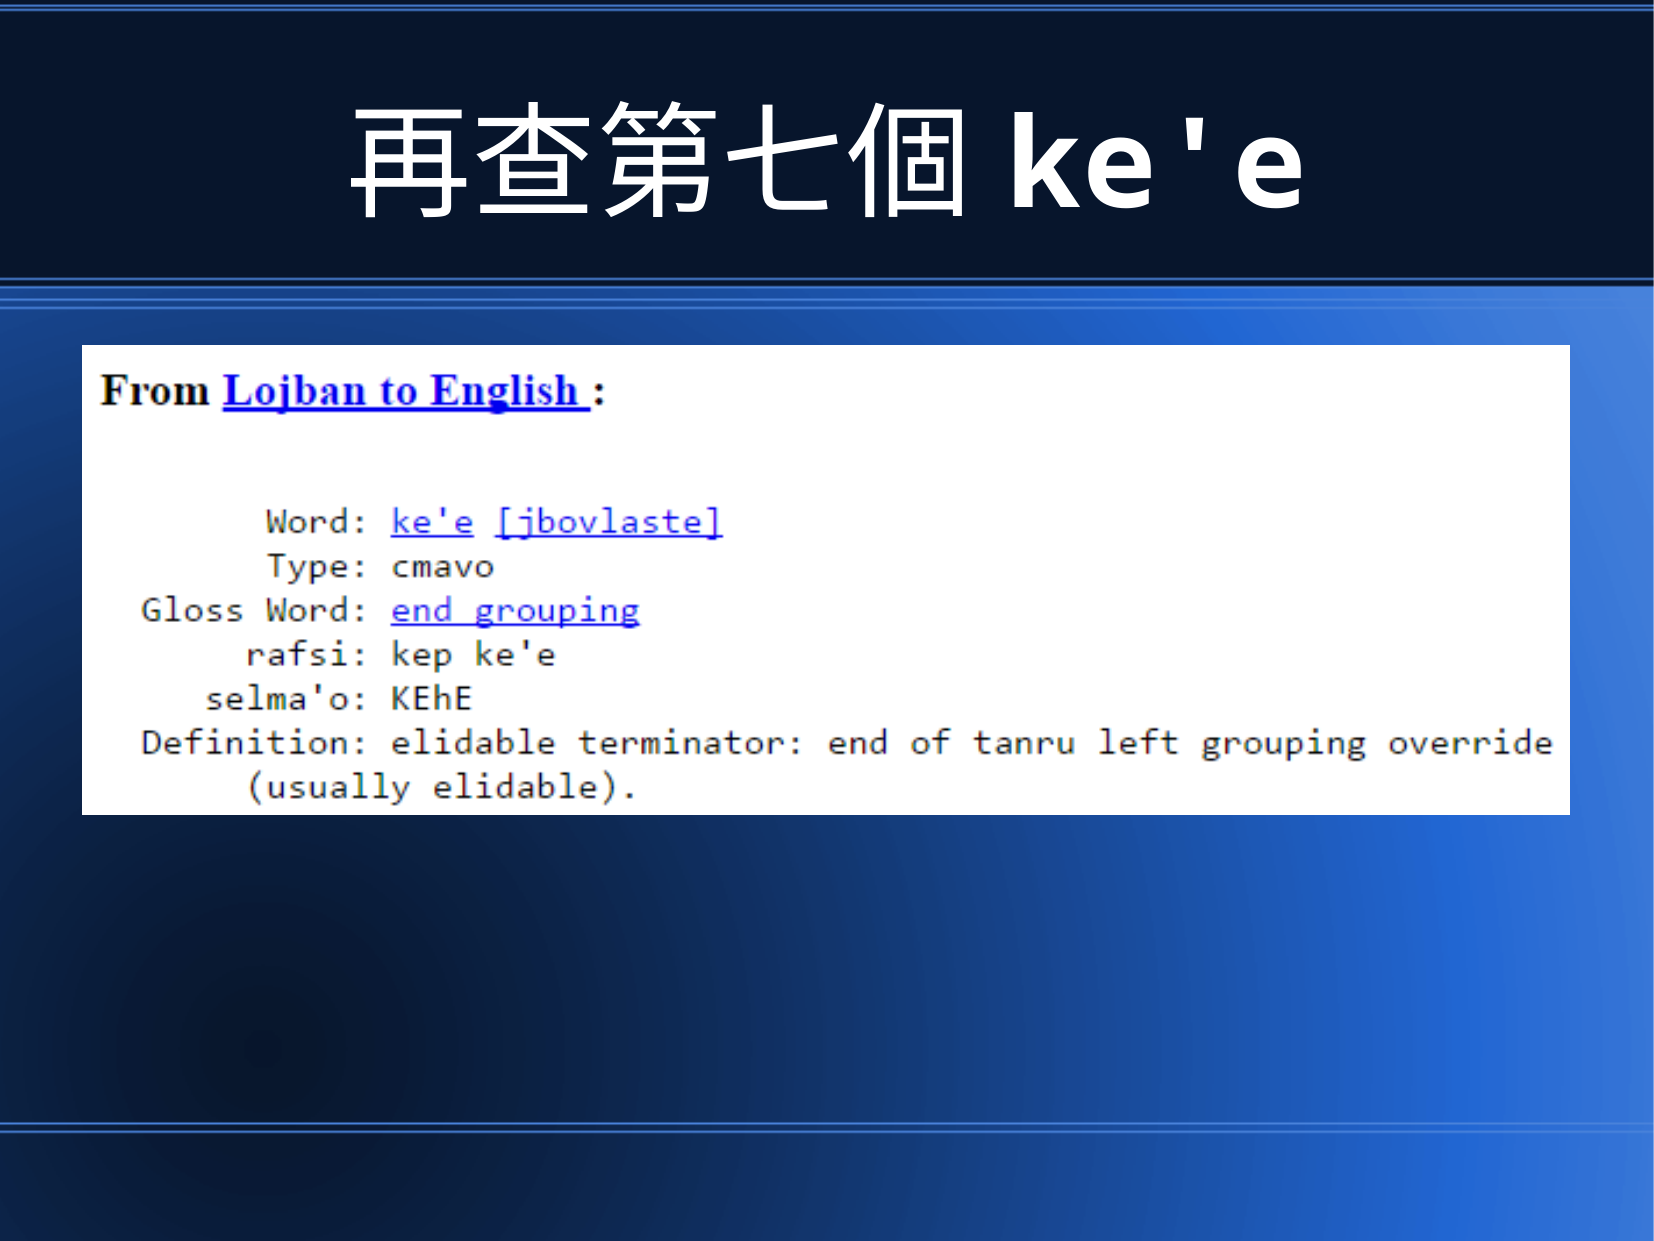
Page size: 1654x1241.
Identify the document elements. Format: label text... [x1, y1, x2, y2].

picture [0, 0, 1654, 1241]
title 再查第七個ke'e [82, 49, 1571, 257]
